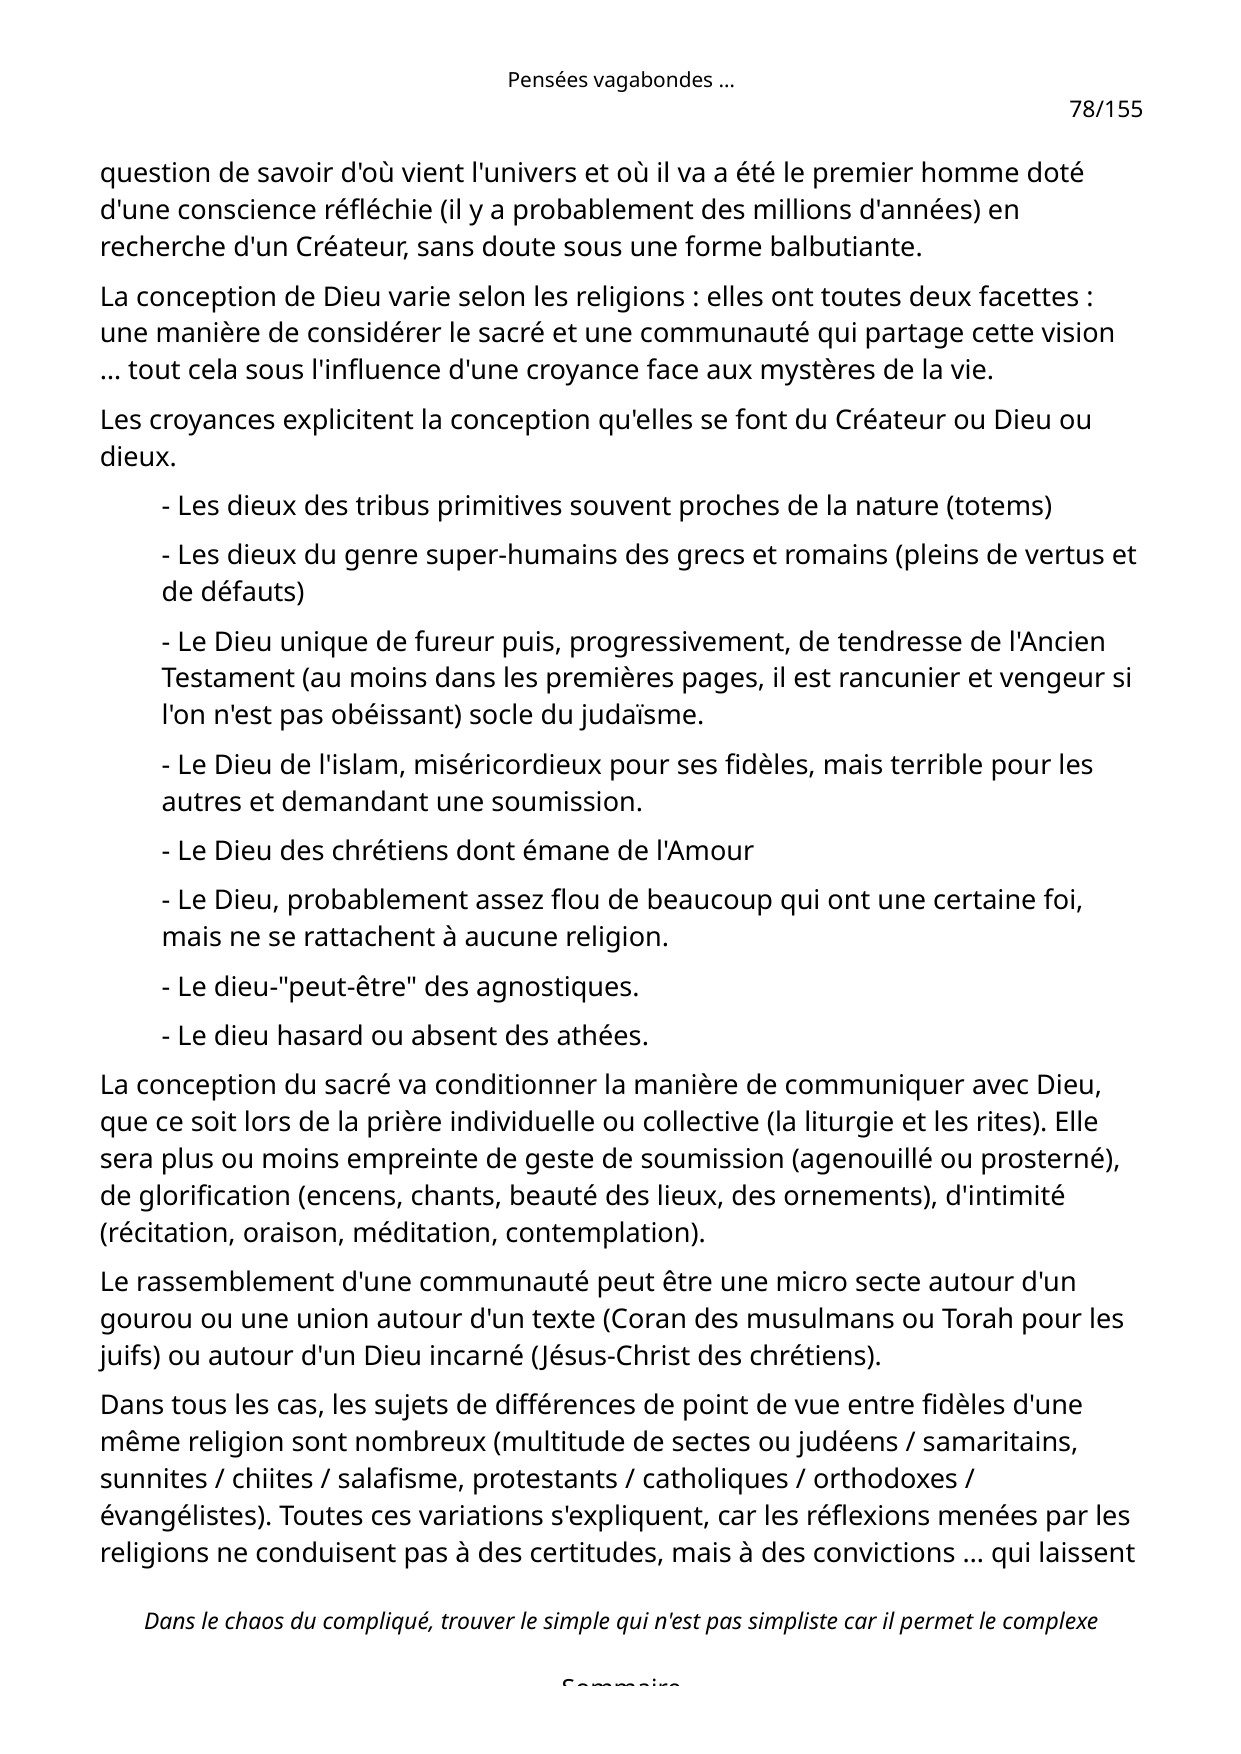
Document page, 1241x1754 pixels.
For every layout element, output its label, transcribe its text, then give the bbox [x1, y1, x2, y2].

text La conception de Dieu varie selon les religions : elles ont toutes deux facettes : une manière de considérer le sacré et une communauté qui partage cette vision … tout cela sous l'influence d'une croyance face aux mystères de la vie. [99, 277, 1143, 388]
text - Le dieu hasard ou absent des athées. [161, 1016, 1143, 1053]
text - Les dieux du genre super-humains des grecs et romains (pleins de vertus et de défauts) [161, 536, 1143, 609]
text - Le dieu-"peut-être" des agnostiques. [161, 967, 1143, 1004]
text Dans tous les cas, les sujets de différences de point de vue entre fidèles d'une même religion sont nombreux (multitude de sectes ou judéens / samaritains, sunnites / chiites / salafisme, protestants / catholiques / orthodoxes / évangélistes). Toutes ces variations s'expliquent, car les réflexions menées par les religions ne conduisent pas à des certitudes, mais à des convictions … qui laissent [99, 1386, 1143, 1570]
text question de savoir d'où vient l'univers et où il va a été le premier homme doté d'une conscience réfléchie (il y a probablement des millions d'années) en recherche d'un Créateur, sans doute sous une forme balbutiante. [99, 154, 1143, 264]
text - Les dieux des tribus primitives souvent proches de la nature (totems) [161, 486, 1143, 523]
text Les croyances explicitent la conception qu'elles se font du Créateur ou Dieu ou dieux. [99, 400, 1143, 474]
text Le rassemblement d'une communauté peut être une micro secte autour d'un gourou ou une union autour d'un texte (Coran des musulmans ou Torah pour les juifs) ou autour d'un Dieu incarné (Jésus-Christ des chrétiens). [99, 1263, 1143, 1373]
text - Le Dieu de l'islam, miséricordieux pour ses fidèles, mais terrible pour les autres et demandant une soumission. [161, 745, 1143, 819]
text - Le Dieu, probablement assez flou de beaucoup qui ont une certaine foi, mais ne se rattachent à aucune religion. [161, 881, 1143, 954]
text La conception du sacré va conditionner la manière de communiquer avec Dieu, que ce soit lors de la prière individuelle ou collective (la liturgie et les rites). Elle sera plus ou moins empreinte de geste de soumission (agenouillé ou prosterné), de glorification (encens, chants, beauté des lieux, des ornements), d'intimité (récitation, oraison, méditation, contemplation). [99, 1066, 1143, 1250]
text - Le Dieu des chrétiens dont émane de l'Amour [161, 831, 1143, 868]
text - Le Dieu unique de fureur puis, progressivement, de tendresse de l'Ancien Testament (au moins dans les premières pages, il est rancunier et vengeur si l'on n'est pas obéissant) socle du judaïsme. [161, 622, 1143, 733]
